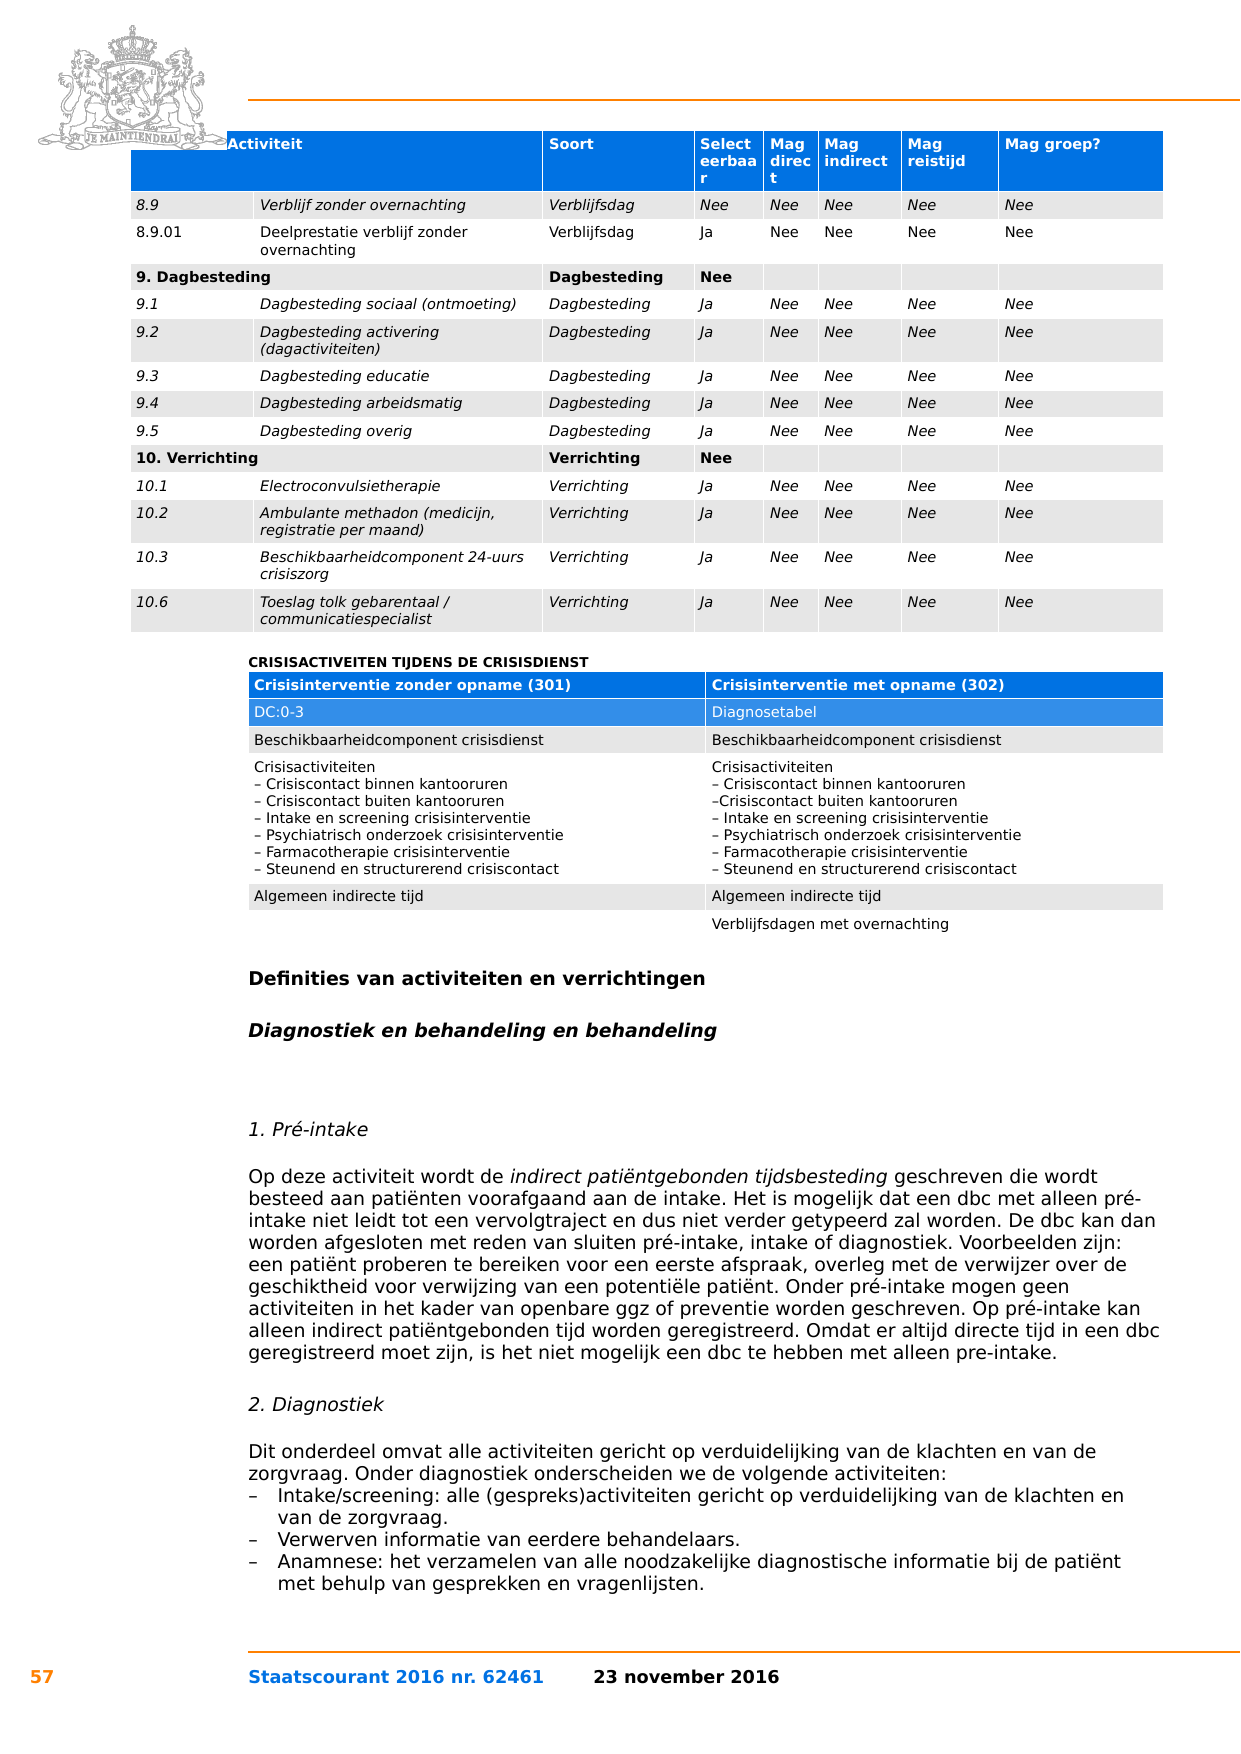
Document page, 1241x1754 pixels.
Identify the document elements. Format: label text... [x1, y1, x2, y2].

table_cell Dagbesteding sociaal (ontmoeting) [254, 291, 542, 318]
table_header Soort [543, 131, 694, 191]
table_cell Verrichting [543, 545, 694, 588]
table_header Mag reistijd [902, 131, 998, 191]
table_cell Ja [695, 418, 763, 444]
table_cell Nee [999, 192, 1163, 219]
table_cell Nee [819, 500, 901, 543]
table_cell Crisisactiviteiten – Crisiscontact binnen kantooruren – Crisiscontact buiten kantooruren – Intake en screening crisisinterventie – Psychiatrisch onderzoek crisisinterventie – Farmacotherapie crisisinterventie – Steunend en structurerend crisiscontact [249, 754, 705, 882]
table_cell Nee [764, 473, 818, 499]
table_cell Nee [999, 473, 1163, 499]
table_cell [764, 445, 818, 472]
table_cell 9.1 [131, 291, 253, 318]
table_cell Nee [764, 589, 818, 632]
table_cell Nee [819, 291, 901, 318]
table_cell Nee [819, 418, 901, 444]
table_cell Ja [695, 500, 763, 543]
table_cell Nee [764, 291, 818, 318]
table_cell Nee [819, 391, 901, 417]
table_cell [902, 264, 998, 290]
table_cell Dagbesteding arbeidsmatig [254, 391, 542, 417]
table_cell Ja [695, 319, 763, 362]
table_cell Diagnosetabel [706, 699, 1163, 726]
table_cell Deelprestatie verblijf zonder overnachting [254, 220, 542, 263]
table_cell Verrichting [543, 473, 694, 499]
table_header Activiteit [131, 131, 542, 191]
table_cell 10.1 [131, 473, 253, 499]
table_cell 10.6 [131, 589, 253, 632]
table_cell Nee [819, 473, 901, 499]
table_cell Verblijfsdag [543, 220, 694, 263]
table_cell Nee [902, 220, 998, 263]
table_cell Nee [695, 445, 763, 472]
table_cell Ja [695, 291, 763, 318]
text Op deze activiteit wordt de indirect patiëntgebonden tijdsbesteding geschreven die wordt besteed aan patiënten voorafgaand aan de intake. Het is mogelijk dat een dbc met alleen pré-intake niet leidt tot een vervolgtraject en dus niet verder getypeerd zal worden. De dbc kan dan worden afgesloten met reden van sluiten pré-intake, intake of diagnostiek. Voorbeelden zijn: een patiënt proberen te bereiken voor een eerste afspraak, overleg met de verwijzer over de geschiktheid voor verwijzing van een potentiële patiënt. Onder pré-intake mogen geen activiteiten in het kader van openbare ggz of preventie worden geschreven. Op pré-intake kan alleen indirect patiëntgebonden tijd worden geregistreerd. Omdat er altijd directe tijd in een dbc geregistreerd moet zijn, is het niet mogelijk een dbc te hebben met alleen pre-intake. [248, 1166, 1163, 1364]
table_cell Crisisinterventie zonder opname (301) [249, 672, 705, 698]
text – Intake/screening: alle (gespreks)activiteiten gericht op verduidelijking van de klachten en van de zorgvraag. [248, 1485, 1163, 1529]
table_header Mag groep? [999, 131, 1163, 191]
table_cell Verrichting [543, 445, 694, 472]
table_cell Dagbesteding [543, 363, 694, 389]
table_cell Ambulante methadon (medicijn, registratie per maand) [254, 500, 542, 543]
table_cell Verrichting [543, 589, 694, 632]
subtitle 2. Diagnostiek [248, 1394, 1163, 1416]
table_cell Nee [902, 473, 998, 499]
table_cell Ja [695, 363, 763, 389]
table_cell 8.9 [131, 192, 253, 219]
table_cell 10.3 [131, 545, 253, 588]
picture [38, 25, 227, 150]
subtitle Definities van activiteiten en verrichtingen [248, 968, 1163, 990]
table_cell Nee [902, 500, 998, 543]
table_cell Nee [902, 192, 998, 219]
table_cell [999, 445, 1163, 472]
table_cell 9.5 [131, 418, 253, 444]
table_cell Toeslag tolk gebarentaal / communicatiespecialist [254, 589, 542, 632]
table_cell Dagbesteding [543, 391, 694, 417]
table_cell 9.3 [131, 363, 253, 389]
table_cell Nee [764, 192, 818, 219]
table_cell [819, 445, 901, 472]
table_cell Nee [764, 545, 818, 588]
table_cell Beschikbaarheidcomponent crisisdienst [249, 727, 705, 753]
table_cell Nee [902, 319, 998, 362]
table_cell Dagbesteding activering (dagactiviteiten) [254, 319, 542, 362]
table_cell Verrichting [543, 500, 694, 543]
table_cell Nee [764, 319, 818, 362]
table_cell Dagbesteding [543, 319, 694, 362]
table_cell 9. Dagbesteding [131, 264, 542, 290]
table_cell [999, 264, 1163, 290]
table_cell Nee [695, 192, 763, 219]
table_cell Nee [902, 418, 998, 444]
table_cell Crisisactiviteiten – Crisiscontact binnen kantooruren –Crisiscontact buiten kantooruren – Intake en screening crisisinterventie – Psychiatrisch onderzoek crisisinterventie – Farmacotherapie crisisinterventie – Steunend en structurerend crisiscontact [706, 754, 1163, 882]
table_header Mag indirect [819, 131, 901, 191]
table_cell 10. Verrichting [131, 445, 542, 472]
table_cell Nee [999, 363, 1163, 389]
table_cell Verblijfsdag [543, 192, 694, 219]
table_cell Nee [999, 391, 1163, 417]
table_cell Nee [764, 500, 818, 543]
table_cell Ja [695, 545, 763, 588]
table_cell Crisisinterventie met opname (302) [706, 672, 1163, 698]
table_header Selecteerbaar [695, 131, 763, 191]
subtitle 1. Pré-intake [248, 1119, 1163, 1141]
table_cell [764, 264, 818, 290]
table_cell Ja [695, 220, 763, 263]
table_cell Verblijf zonder overnachting [254, 192, 542, 219]
table_cell DC:0-3 [249, 699, 705, 726]
table_cell Nee [819, 220, 901, 263]
table_cell Nee [999, 291, 1163, 318]
table_cell 8.9.01 [131, 220, 253, 263]
table_cell Nee [819, 192, 901, 219]
table_cell Nee [764, 220, 818, 263]
table_cell Nee [764, 363, 818, 389]
table_cell [819, 264, 901, 290]
table_cell Electroconvulsietherapie [254, 473, 542, 499]
table_header Mag direct [764, 131, 818, 191]
table_cell Nee [902, 589, 998, 632]
table_cell Beschikbaarheidcomponent 24-uurs crisiszorg [254, 545, 542, 588]
table_cell Nee [819, 319, 901, 362]
text – Anamnese: het verzamelen van alle noodzakelijke diagnostische informatie bij de patiënt met behulp van gesprekken en vragenlijsten. [248, 1551, 1163, 1595]
table_cell Nee [902, 545, 998, 588]
table_cell Nee [819, 545, 901, 588]
table_cell Nee [999, 545, 1163, 588]
text Dit onderdeel omvat alle activiteiten gericht op verduidelijking van de klachten en van de zorgvraag. Onder diagnostiek onderscheiden we de volgende activiteiten: [248, 1441, 1163, 1485]
table_cell Algemeen indirecte tijd [249, 884, 705, 910]
table_cell Nee [999, 319, 1163, 362]
table_cell 9.4 [131, 391, 253, 417]
subtitle Diagnostiek en behandeling en behandeling [248, 1020, 1163, 1042]
table_cell 10.2 [131, 500, 253, 543]
table_cell Dagbesteding overig [254, 418, 542, 444]
table_cell Nee [999, 500, 1163, 543]
table_header CRISISACTIVEITEN TIJDENS DE CRISISDIENST [248, 655, 1163, 671]
text – Verwerven informatie van eerdere behandelaars. [248, 1529, 1163, 1551]
table_cell Nee [819, 363, 901, 389]
table_cell [902, 445, 998, 472]
table_cell 9.2 [131, 319, 253, 362]
table_cell Nee [695, 264, 763, 290]
table_cell Algemeen indirecte tijd [706, 884, 1163, 910]
table_cell Nee [999, 418, 1163, 444]
table_cell Nee [999, 589, 1163, 632]
table_cell Dagbesteding [543, 264, 694, 290]
table_cell Nee [999, 220, 1163, 263]
table_cell Ja [695, 473, 763, 499]
table_cell Verblijfsdagen met overnachting [706, 911, 1163, 937]
table_cell Dagbesteding [543, 418, 694, 444]
table_cell Nee [819, 589, 901, 632]
table_cell Nee [902, 363, 998, 389]
table_cell [249, 911, 705, 937]
table_cell Nee [764, 418, 818, 444]
table_cell Beschikbaarheidcomponent crisisdienst [706, 727, 1163, 753]
table_cell Nee [764, 391, 818, 417]
table_cell Dagbesteding [543, 291, 694, 318]
table_cell Nee [902, 391, 998, 417]
table_cell Ja [695, 589, 763, 632]
table_cell Nee [902, 291, 998, 318]
table_cell Dagbesteding educatie [254, 363, 542, 389]
table_cell Ja [695, 391, 763, 417]
